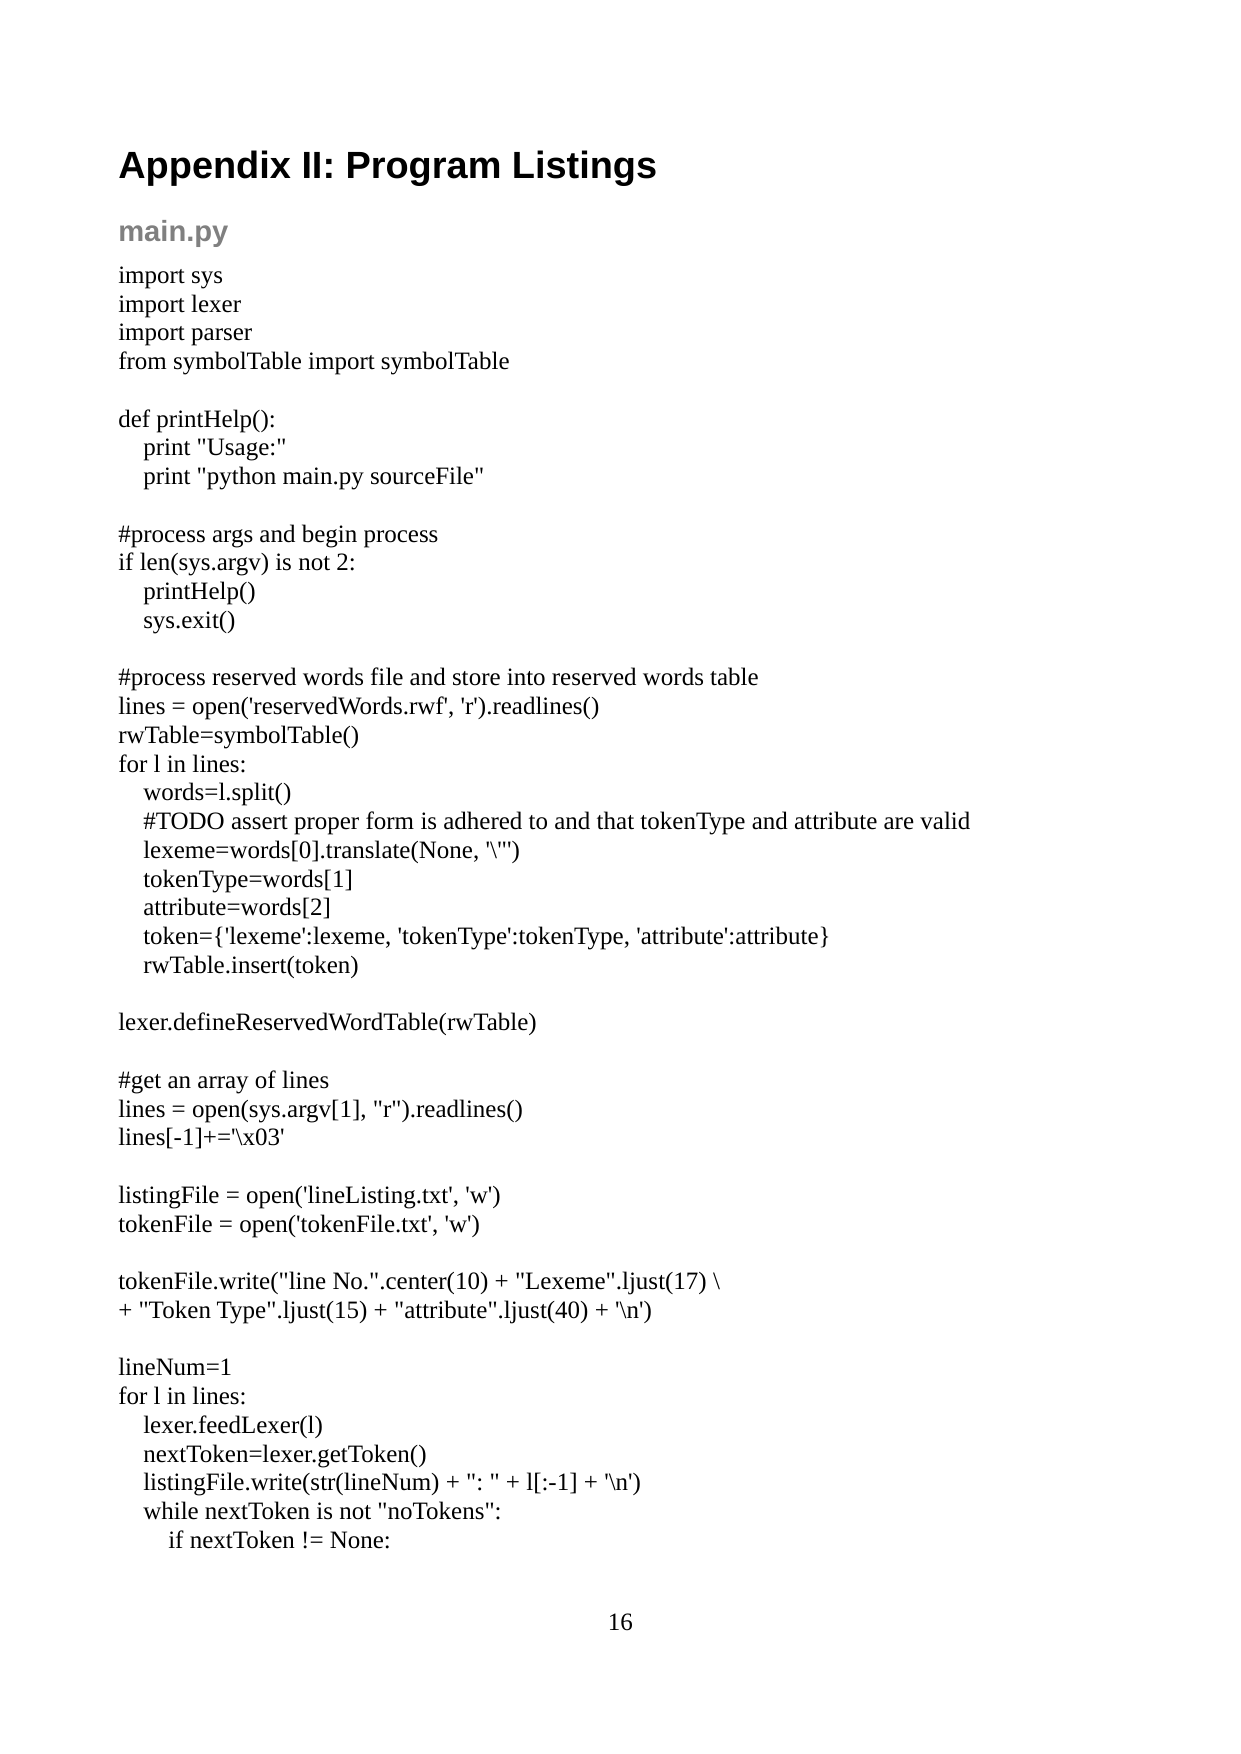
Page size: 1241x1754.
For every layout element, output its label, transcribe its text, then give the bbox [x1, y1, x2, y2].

subtitle #get an array of lines [118, 1065, 1122, 1094]
subtitle sys.exit() [118, 605, 1122, 634]
subtitle import parser [118, 317, 1122, 346]
subtitle lineNum=1 [118, 1352, 1122, 1381]
subtitle attribute=words[2] [118, 892, 1122, 921]
subtitle print "python main.py sourceFile" [118, 461, 1122, 490]
subtitle words=l.split() [118, 777, 1122, 806]
subtitle lexer.defineReservedWordTable(rwTable) [118, 1007, 1122, 1036]
subtitle nextToken=lexer.getToken() [118, 1439, 1122, 1467]
subtitle #TODO assert proper form is adhered to and that tokenType and attribute are valid [118, 806, 1122, 835]
subtitle main.py [118, 214, 1122, 247]
subtitle lines = open(sys.argv[1], "r").readlines() [118, 1094, 1122, 1122]
subtitle + "Token Type".ljust(15) + "attribute".ljust(40) + '\n') [118, 1295, 1122, 1324]
subtitle print "Usage:" [118, 432, 1122, 461]
subtitle if len(sys.argv) is not 2: [118, 547, 1122, 576]
subtitle tokenFile = open('tokenFile.txt', 'w') [118, 1209, 1122, 1237]
subtitle Appendix II: Program Listings [118, 143, 1122, 187]
subtitle lines = open('reservedWords.rwf', 'r').readlines() [118, 691, 1122, 720]
subtitle token={'lexeme':lexeme, 'tokenType':tokenType, 'attribute':attribute} [118, 921, 1122, 950]
subtitle from symbolTable import symbolTable [118, 346, 1122, 375]
subtitle while nextToken is not "noTokens": [118, 1496, 1122, 1525]
subtitle for l in lines: [118, 749, 1122, 777]
subtitle listingFile.write(str(lineNum) + ": " + l[:-1] + '\n') [118, 1467, 1122, 1496]
subtitle rwTable=symbolTable() [118, 720, 1122, 749]
subtitle def printHelp(): [118, 404, 1122, 432]
subtitle if nextToken != None: [118, 1525, 1122, 1554]
subtitle #process args and begin process [118, 519, 1122, 547]
subtitle lexeme=words[0].translate(None, '\"') [118, 835, 1122, 864]
subtitle import lexer [118, 289, 1122, 317]
subtitle printHelp() [118, 576, 1122, 605]
subtitle tokenType=words[1] [118, 864, 1122, 892]
subtitle for l in lines: [118, 1381, 1122, 1410]
subtitle #process reserved words file and store into reserved words table [118, 662, 1122, 691]
subtitle listingFile = open('lineListing.txt', 'w') [118, 1180, 1122, 1209]
subtitle import sys [118, 260, 1122, 289]
subtitle rwTable.insert(token) [118, 950, 1122, 979]
subtitle lines[-1]+='\x03' [118, 1122, 1122, 1151]
subtitle lexer.feedLexer(l) [118, 1410, 1122, 1439]
subtitle tokenFile.write("line No.".center(10) + "Lexeme".ljust(17) \ [118, 1266, 1122, 1295]
